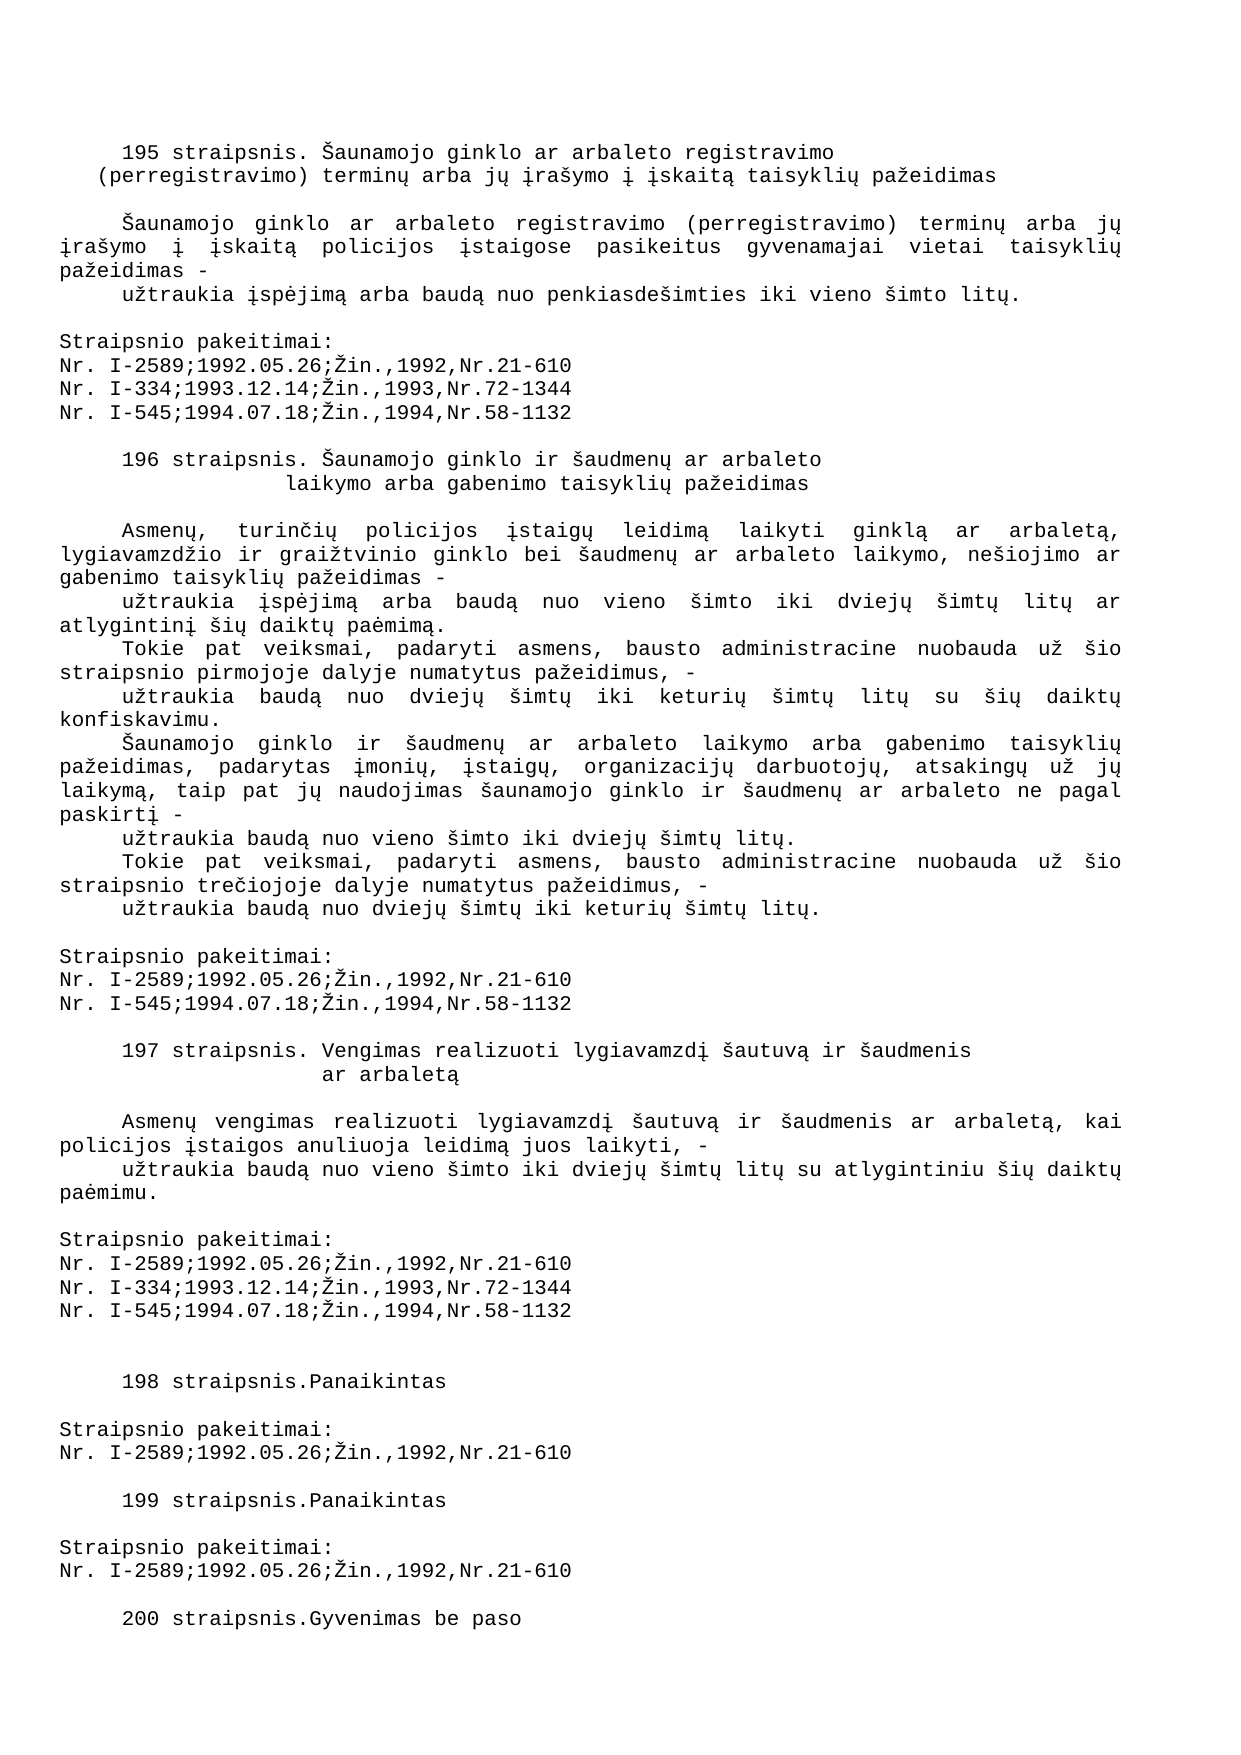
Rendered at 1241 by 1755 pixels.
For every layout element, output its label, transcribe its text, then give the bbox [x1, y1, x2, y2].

text užtraukia baudą nuo dviejų šimtų iki keturių šimtų litų. [59, 898, 1122, 922]
text Nr. I-334;1993.12.14;Žin.,1993,Nr.72-1344 [59, 1277, 1122, 1300]
text Šaunamojo ginklo ir šaudmenų ar arbaleto laikymo arba gabenimo taisyklių pažeidimas, padarytas įmonių, įstaigų, organizacijų darbuotojų, atsakingų už jų laikymą, taip pat jų naudojimas šaunamojo ginklo ir šaudmenų ar arbaleto ne pagal paskirtį - [59, 733, 1122, 827]
text Tokie pat veiksmai, padaryti asmens, bausto administracine nuobauda už šio straipsnio pirmojoje dalyje numatytus pažeidimus, - [59, 638, 1122, 686]
text (perregistravimo) terminų arba jų įrašymo į įskaitą taisyklių pažeidimas [59, 165, 1122, 189]
text Nr. I-2589;1992.05.26;Žin.,1992,Nr.21-610 [59, 354, 1122, 378]
text Nr. I-2589;1992.05.26;Žin.,1992,Nr.21-610 [59, 969, 1122, 993]
text užtraukia baudą nuo dviejų šimtų iki keturių šimtų litų su šių daiktų konfiskavimu. [59, 686, 1122, 733]
text Asmenų, turinčių policijos įstaigų leidimą laikyti ginklą ar arbaletą, lygiavamzdžio ir graižtvinio ginklo bei šaudmenų ar arbaleto laikymo, nešiojimo ar gabenimo taisyklių pažeidimas - [59, 520, 1122, 591]
text Nr. I-2589;1992.05.26;Žin.,1992,Nr.21-610 [59, 1442, 1122, 1466]
text Nr. I-2589;1992.05.26;Žin.,1992,Nr.21-610 [59, 1561, 1122, 1584]
text Nr. I-334;1993.12.14;Žin.,1993,Nr.72-1344 [59, 378, 1122, 402]
text Nr. I-545;1994.07.18;Žin.,1994,Nr.58-1132 [59, 1300, 1122, 1324]
text Šaunamojo ginklo ar arbaleto registravimo (perregistravimo) terminų arba jų įrašymo į įskaitą policijos įstaigose pasikeitus gyvenamajai vietai taisyklių pažeidimas - [59, 213, 1122, 284]
text Straipsnio pakeitimai: [59, 946, 1122, 969]
text užtraukia baudą nuo vieno šimto iki dviejų šimtų litų. [59, 827, 1122, 851]
text laikymo arba gabenimo taisyklių pažeidimas [59, 473, 1122, 496]
text Nr. I-545;1994.07.18;Žin.,1994,Nr.58-1132 [59, 402, 1122, 426]
text Straipsnio pakeitimai: [59, 1537, 1122, 1561]
text 198 straipsnis.Panaikintas [59, 1371, 1122, 1395]
text Straipsnio pakeitimai: [59, 331, 1122, 354]
text 197 straipsnis. Vengimas realizuoti lygiavamzdį šautuvą ir šaudmenis [59, 1040, 1122, 1064]
text Nr. I-545;1994.07.18;Žin.,1994,Nr.58-1132 [59, 993, 1122, 1017]
text 195 straipsnis. Šaunamojo ginklo ar arbaleto registravimo [59, 142, 1122, 165]
text Straipsnio pakeitimai: [59, 1229, 1122, 1253]
text 196 straipsnis. Šaunamojo ginklo ir šaudmenų ar arbaleto [59, 449, 1122, 473]
text ar arbaletą [59, 1064, 1122, 1088]
text Straipsnio pakeitimai: [59, 1419, 1122, 1442]
text užtraukia baudą nuo vieno šimto iki dviejų šimtų litų su atlygintiniu šių daiktų paėmimu. [59, 1158, 1122, 1206]
text Nr. I-2589;1992.05.26;Žin.,1992,Nr.21-610 [59, 1253, 1122, 1277]
text 199 straipsnis.Panaikintas [59, 1489, 1122, 1513]
text Tokie pat veiksmai, padaryti asmens, bausto administracine nuobauda už šio straipsnio trečiojoje dalyje numatytus pažeidimus, - [59, 851, 1122, 898]
text Asmenų vengimas realizuoti lygiavamzdį šautuvą ir šaudmenis ar arbaletą, kai policijos įstaigos anuliuoja leidimą juos laikyti, - [59, 1111, 1122, 1158]
text užtraukia įspėjimą arba baudą nuo vieno šimto iki dviejų šimtų litų ar atlygintinį šių daiktų paėmimą. [59, 591, 1122, 638]
text 200 straipsnis.Gyvenimas be paso [59, 1608, 1122, 1631]
text užtraukia įspėjimą arba baudą nuo penkiasdešimties iki vieno šimto litų. [59, 284, 1122, 307]
